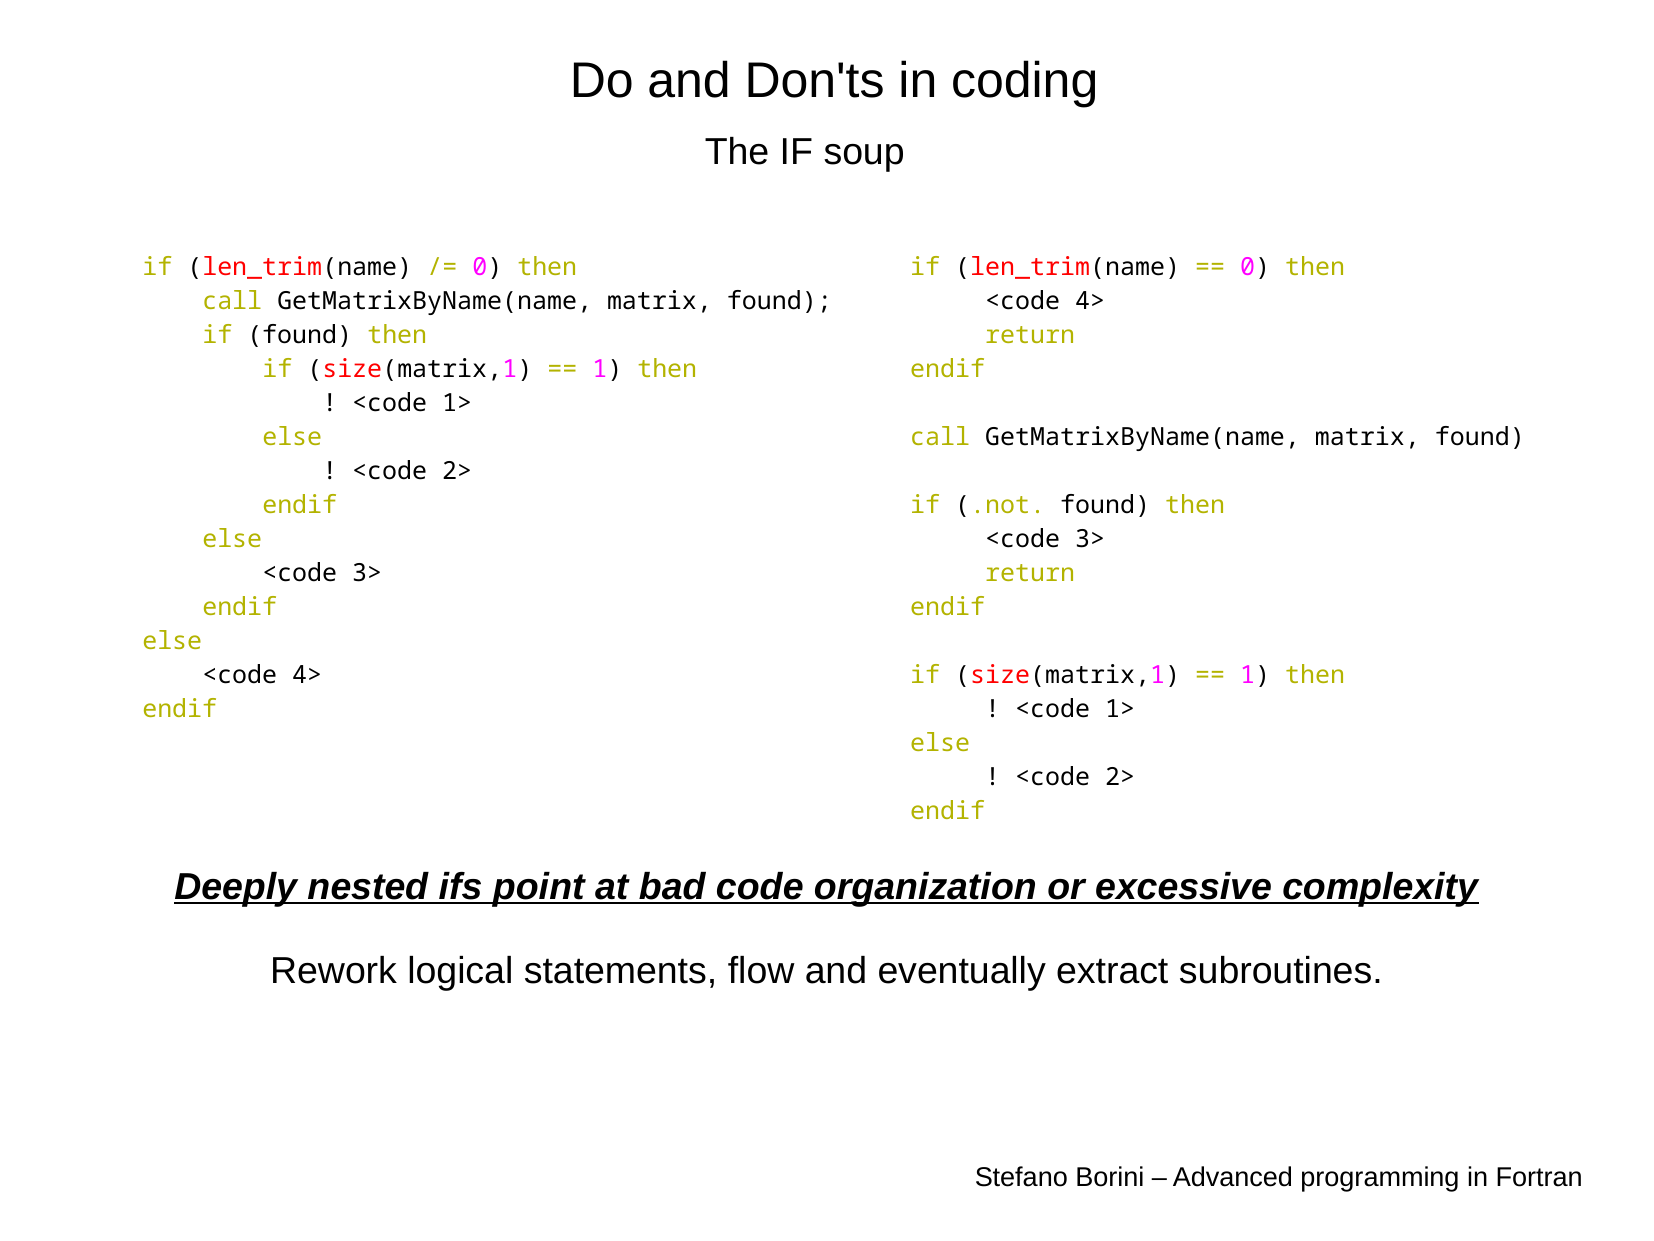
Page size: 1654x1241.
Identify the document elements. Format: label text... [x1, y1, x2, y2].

text_box Stefano Borini – Advanced programming in Fortran [960, 1154, 1598, 1201]
text_box if (len_trim(name) == 0) then <code 4> return endif call GetMatrixByName(name, matrix, found) if (.not. found) then <code 3> return endif if (size(matrix,1) == 1) then ! <code 1> else ! <code 2> endif [895, 241, 1654, 788]
text_box Deeply nested ifs point at bad code organization or excessive complexity Rework logical statements, flow and eventually extract subroutines. [159, 858, 1525, 999]
text_box if (len_trim(name) /= 0) then call GetMatrixByName(name, matrix, found); if (found) then if (size(matrix,1) == 1) then ! <code 1> else ! <code 2> endif else <code 3> endif else <code 4> endif [127, 241, 895, 694]
text_box Do and Don'ts in coding [555, 44, 1126, 116]
text_box The IF soup [690, 123, 920, 181]
